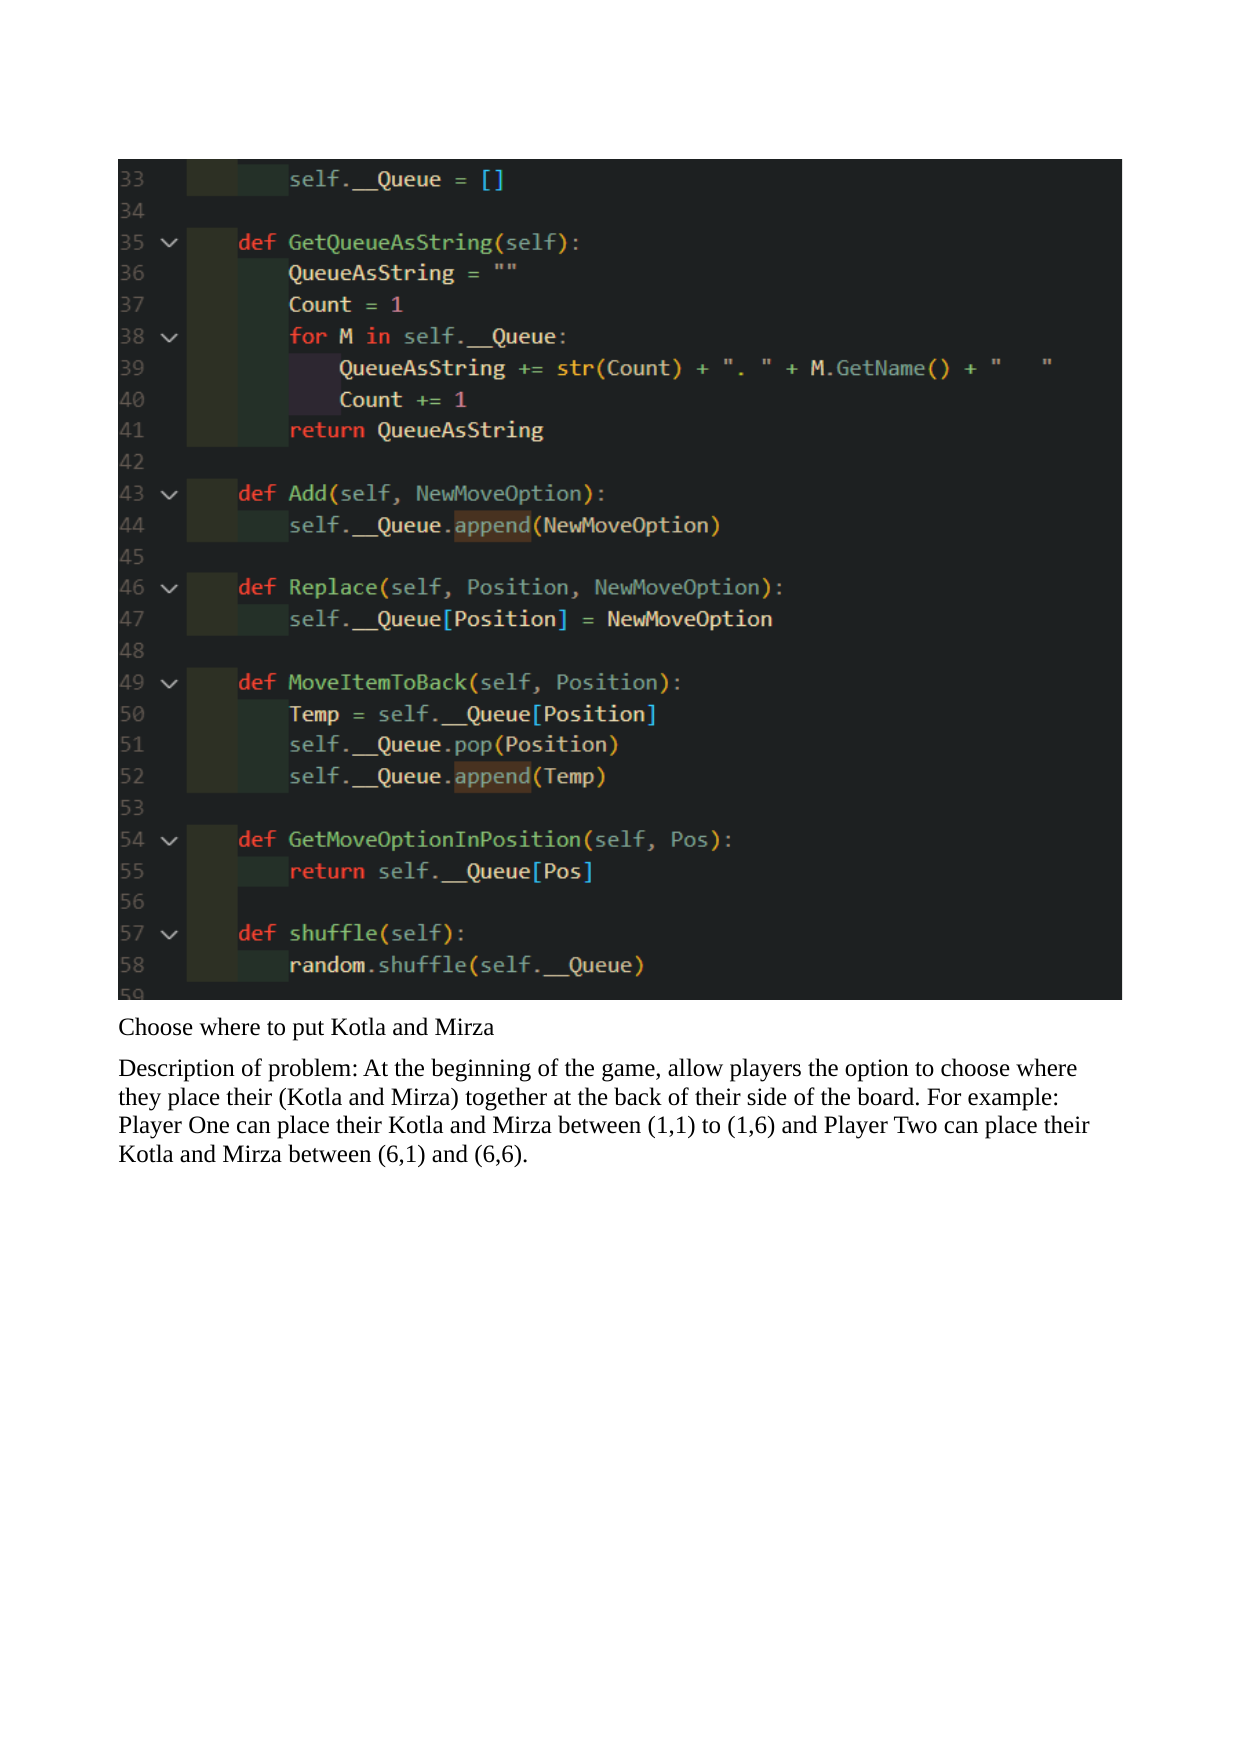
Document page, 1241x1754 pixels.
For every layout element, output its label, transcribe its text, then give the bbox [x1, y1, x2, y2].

picture [118, 159, 1123, 1000]
text Choose where to put Kotla and Mirza [118, 1012, 1122, 1041]
text Description of problem: At the beginning of the game, allow players the option to choose where they place their (Kotla and Mirza) together at the back of their side of the board. For example: Player One can place their Kotla and Mirza between (1,1) to (1,6) and Player Two can place their Kotla and Mirza between (6,1) and (6,6). [118, 1053, 1122, 1168]
